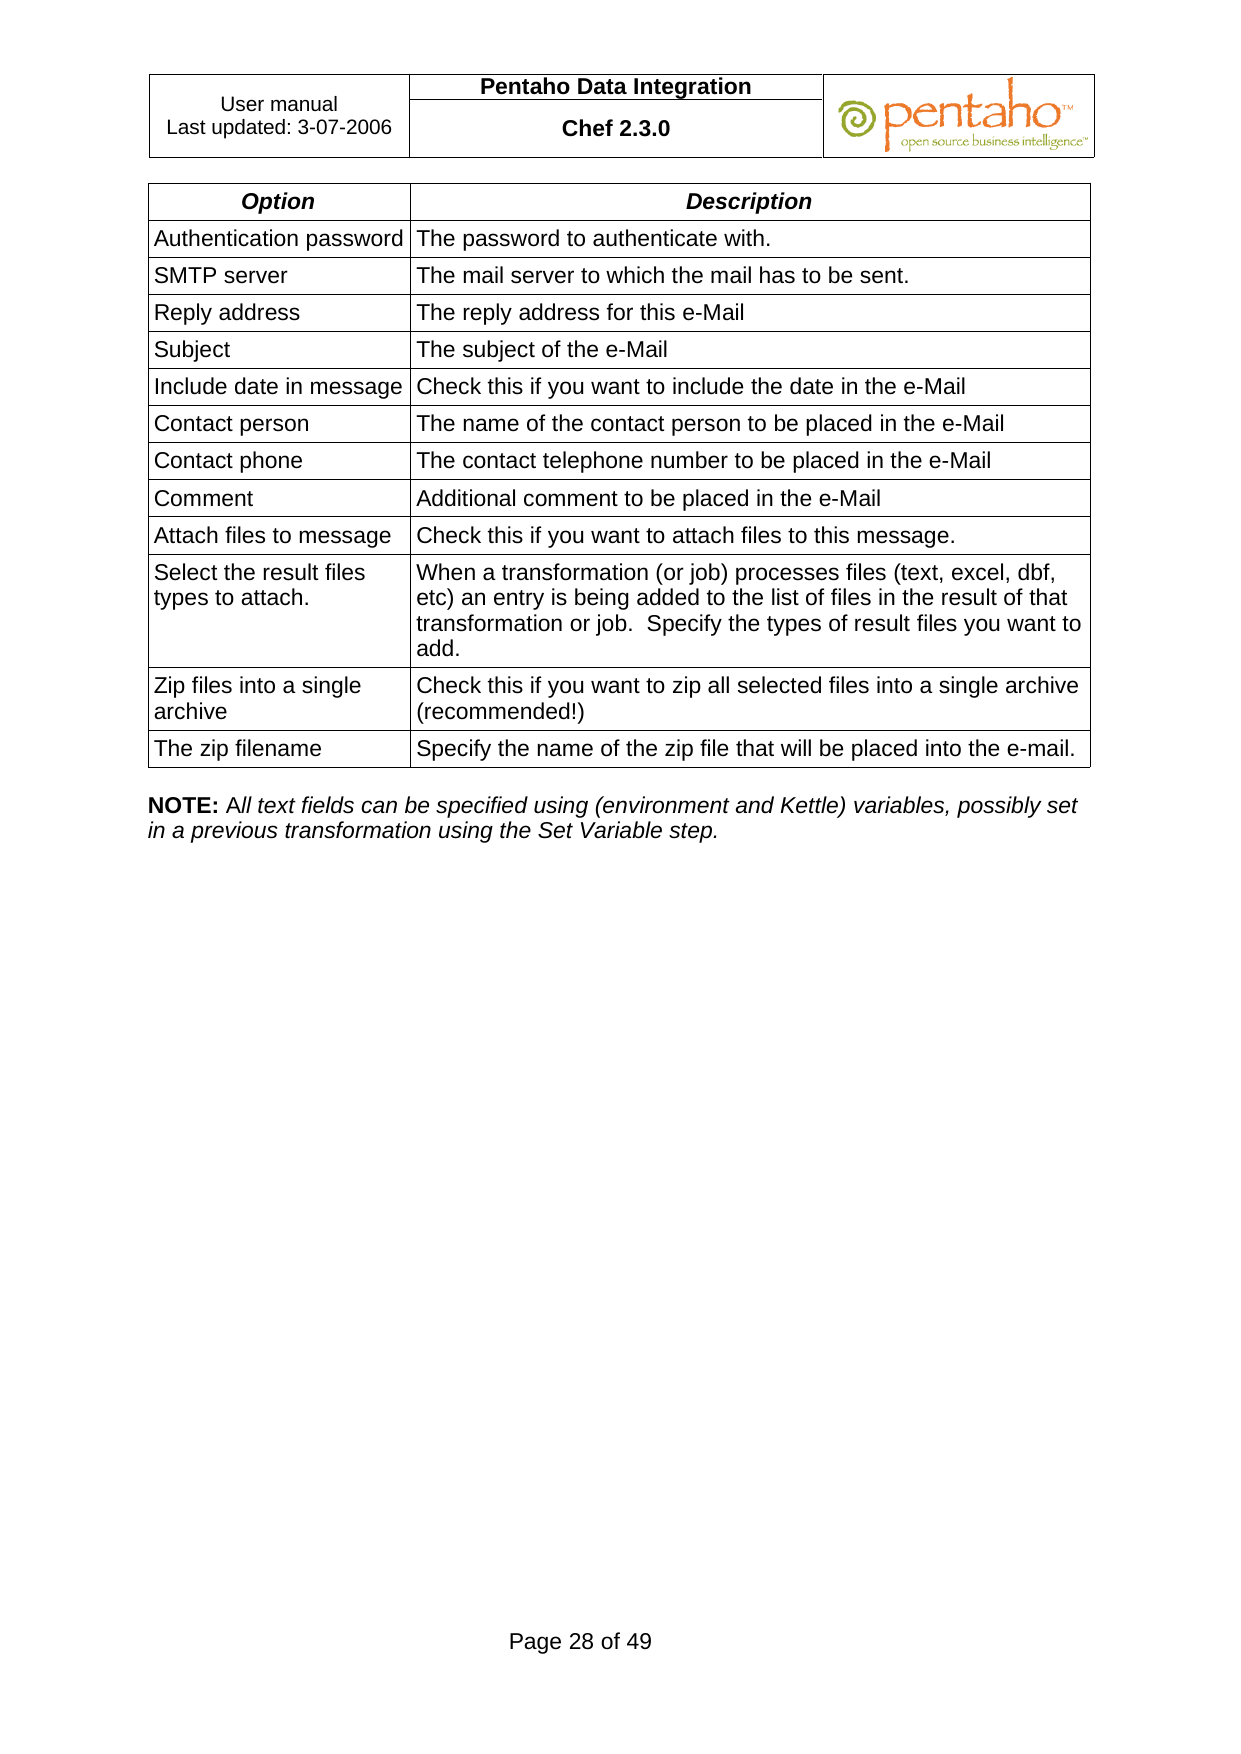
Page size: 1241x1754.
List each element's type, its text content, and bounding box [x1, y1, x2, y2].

table_cell Attach files to message [149, 517, 410, 554]
table_cell Subject [149, 332, 410, 368]
table_cell Include date in message [149, 369, 410, 405]
table_header Option [149, 184, 410, 220]
table_cell Check this if you want to attach files to this message. [411, 517, 1090, 554]
table_cell SMTP server [149, 258, 410, 294]
table_cell Check this if you want to include the date in the e-Mail [411, 369, 1090, 405]
table_header Description [411, 184, 1090, 220]
table_cell The mail server to which the mail has to be sent. [411, 258, 1090, 294]
table_cell The zip filename [149, 731, 410, 767]
text NOTE: All text fields can be specified using (environment and Kettle) variables, possibly set in a previous transformation using the Set Variable step. [148, 792, 1092, 843]
table_cell The name of the contact person to be placed in the e-Mail [411, 406, 1090, 442]
table_cell The contact telephone number to be placed in the e-Mail [411, 443, 1090, 479]
table_cell Select the result files types to attach. [149, 555, 410, 667]
table_cell The password to authenticate with. [411, 221, 1090, 257]
table_cell When a transformation (or job) processes files (text, excel, dbf, etc) an entry is being added to the list of files in the result of that transformation or job. Specify the types of result files you want to add. [411, 555, 1090, 667]
table_cell Comment [149, 480, 410, 516]
table_cell Zip files into a single archive [149, 668, 410, 730]
table_cell The reply address for this e-Mail [411, 295, 1090, 331]
table_cell Additional comment to be placed in the e-Mail [411, 480, 1090, 516]
table_cell The subject of the e-Mail [411, 332, 1090, 368]
table_cell Specify the name of the zip file that will be placed into the e-mail. [411, 731, 1090, 767]
table_cell Authentication password [149, 221, 410, 257]
table_cell Contact phone [149, 443, 410, 479]
table_cell Check this if you want to zip all selected files into a single archive (recommended!) [411, 668, 1090, 730]
table_cell Contact person [149, 406, 410, 442]
table_cell Reply address [149, 295, 410, 331]
